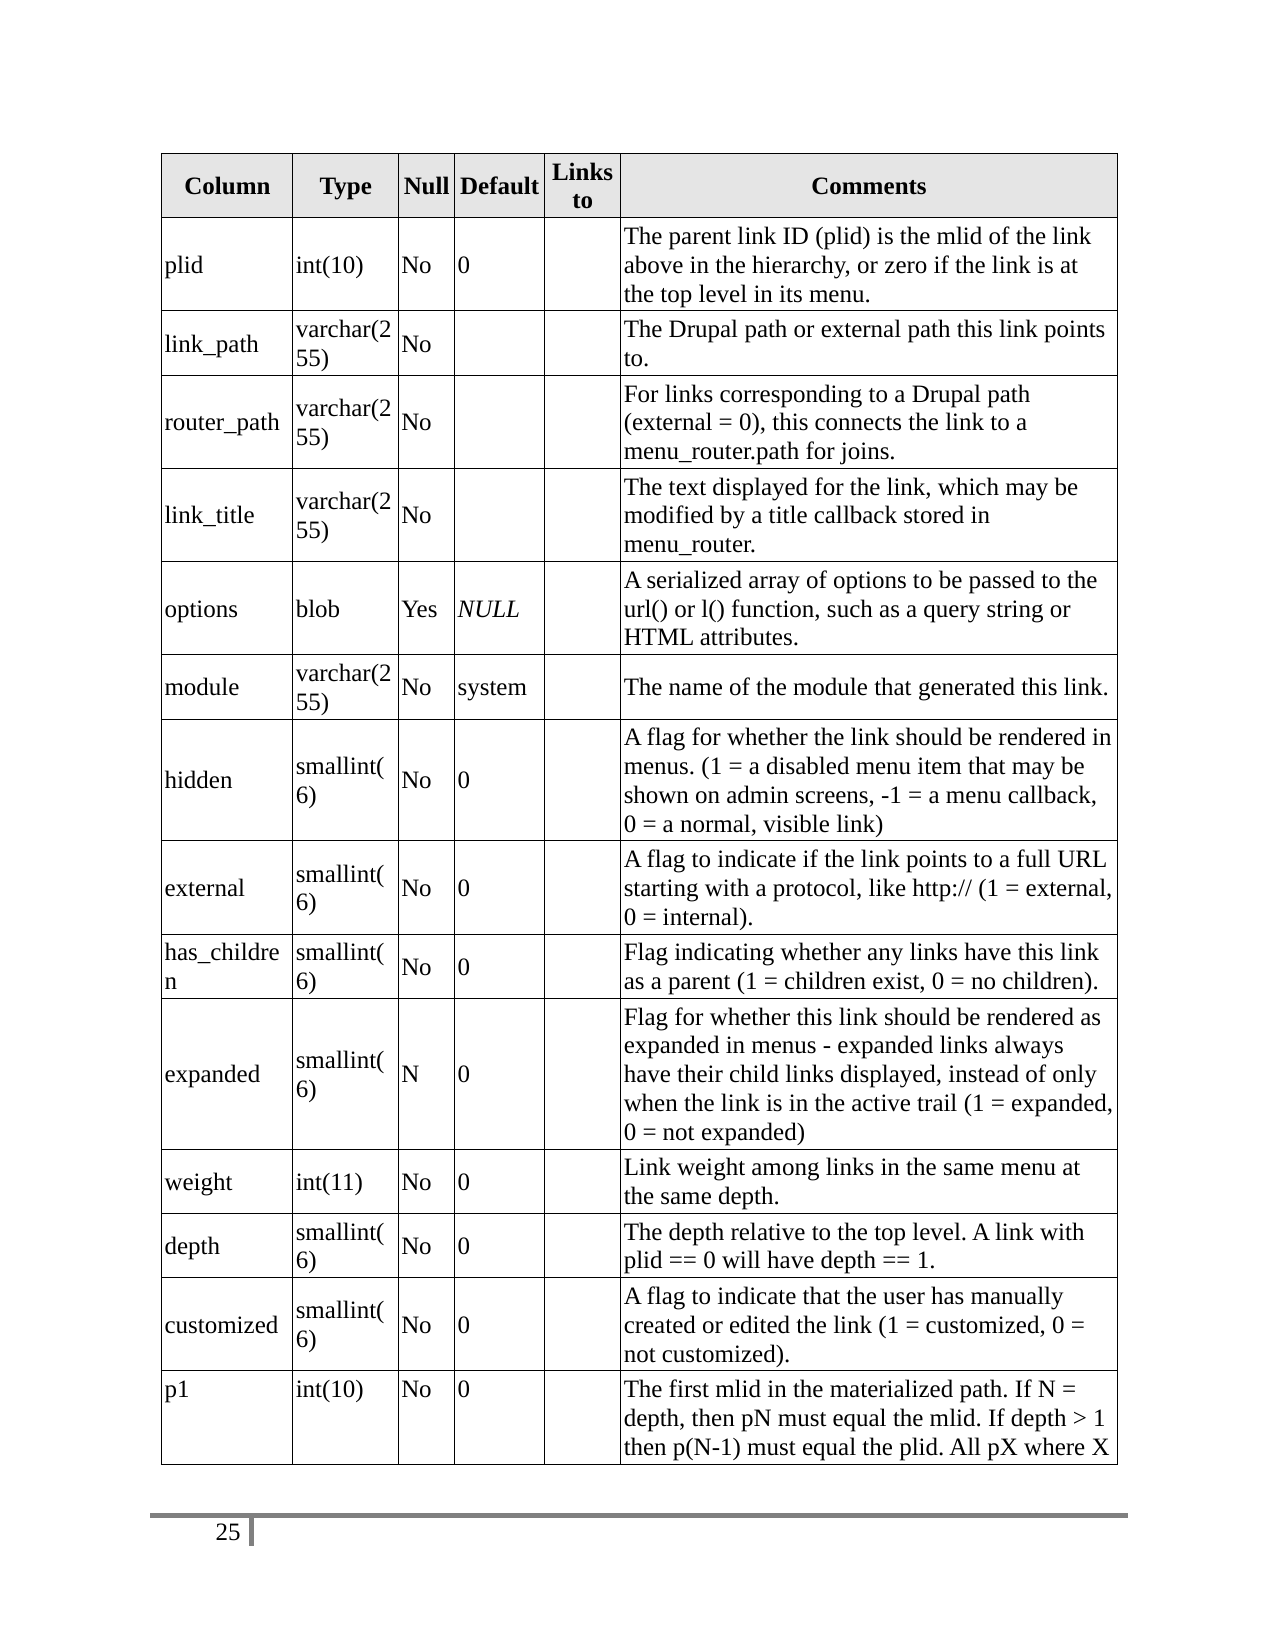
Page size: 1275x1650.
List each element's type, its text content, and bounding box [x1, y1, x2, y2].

table_cell [545, 1278, 620, 1370]
table_cell hidden [162, 720, 292, 840]
table_cell No [399, 218, 454, 310]
table_header Comments [621, 154, 1117, 217]
table_header Type [293, 154, 398, 217]
table_cell No [399, 1278, 454, 1370]
table_cell smallint(6) [293, 935, 398, 998]
table_cell A flag to indicate that the user has manually created or edited the link (1 = customized, 0 = not customized). [621, 1278, 1117, 1370]
table_cell [545, 376, 620, 468]
table_cell No [399, 311, 454, 375]
table_cell [455, 376, 544, 468]
table_cell weight [162, 1150, 292, 1213]
table_cell 0 [455, 1150, 544, 1213]
table_cell No [399, 1214, 454, 1277]
table_cell link_title [162, 469, 292, 561]
table_cell [545, 562, 620, 654]
table_cell router_path [162, 376, 292, 468]
table_cell No [399, 1150, 454, 1213]
table_cell 0 [455, 999, 544, 1148]
table_cell [455, 311, 544, 375]
table_header Default [455, 154, 544, 217]
table_cell The name of the module that generated this link. [621, 655, 1117, 718]
table_cell [545, 841, 620, 933]
table_cell expanded [162, 999, 292, 1148]
table_cell The parent link ID (plid) is the mlid of the link above in the hierarchy, or zero if the link is at the top level in its menu. [621, 218, 1117, 310]
table_cell [545, 999, 620, 1148]
table_cell Flag indicating whether any links have this link as a parent (1 = children exist, 0 = no children). [621, 935, 1117, 998]
table_cell 0 [455, 1371, 544, 1463]
table_cell smallint(6) [293, 720, 398, 840]
table_cell 0 [455, 1214, 544, 1277]
table_cell system [455, 655, 544, 718]
table_cell [455, 469, 544, 561]
table_cell smallint(6) [293, 841, 398, 933]
table_cell 0 [455, 841, 544, 933]
table_cell [545, 1214, 620, 1277]
table_cell N [399, 999, 454, 1148]
table_header Column [162, 154, 292, 217]
table_cell options [162, 562, 292, 654]
table_cell The Drupal path or external path this link points to. [621, 311, 1117, 375]
table_cell [545, 655, 620, 718]
table_cell No [399, 1371, 454, 1463]
table_cell Yes [399, 562, 454, 654]
table_cell module [162, 655, 292, 718]
table_cell smallint(6) [293, 1278, 398, 1370]
table_cell 0 [455, 1278, 544, 1370]
table_cell 0 [455, 218, 544, 310]
table_cell No [399, 720, 454, 840]
table_header Null [399, 154, 454, 217]
table_cell customized [162, 1278, 292, 1370]
table_cell For links corresponding to a Drupal path (external = 0), this connects the link to a menu_router.path for joins. [621, 376, 1117, 468]
table_cell Flag for whether this link should be rendered as expanded in menus - expanded links always have their child links displayed, instead of only when the link is in the active trail (1 = expanded, 0 = not expanded) [621, 999, 1117, 1148]
table_cell 0 [455, 935, 544, 998]
table_cell has_children [162, 935, 292, 998]
table_cell [545, 720, 620, 840]
table_cell external [162, 841, 292, 933]
table_cell varchar(255) [293, 311, 398, 375]
table_cell The depth relative to the top level. A link with plid == 0 will have depth == 1. [621, 1214, 1117, 1277]
table_cell smallint(6) [293, 1214, 398, 1277]
table_cell [545, 935, 620, 998]
table_cell 0 [455, 720, 544, 840]
table_cell No [399, 376, 454, 468]
table_cell No [399, 841, 454, 933]
table_cell A flag to indicate if the link points to a full URL starting with a protocol, like http:// (1 = external, 0 = internal). [621, 841, 1117, 933]
table_cell blob [293, 562, 398, 654]
table_cell int(10) [293, 218, 398, 310]
table_cell The text displayed for the link, which may be modified by a title callback stored in menu_router. [621, 469, 1117, 561]
table_cell A flag for whether the link should be rendered in menus. (1 = a disabled menu item that may be shown on admin screens, -1 = a menu callback, 0 = a normal, visible link) [621, 720, 1117, 840]
table_header Links to [545, 154, 620, 217]
table_cell varchar(255) [293, 655, 398, 718]
table_cell [545, 1371, 620, 1463]
table_cell [545, 218, 620, 310]
table_cell p1 [162, 1371, 292, 1463]
table_cell int(10) [293, 1371, 398, 1463]
table_cell varchar(255) [293, 376, 398, 468]
table_cell plid [162, 218, 292, 310]
table_cell A serialized array of options to be passed to the url() or l() function, such as a query string or HTML attributes. [621, 562, 1117, 654]
table_cell [545, 311, 620, 375]
table_cell No [399, 935, 454, 998]
table_cell int(11) [293, 1150, 398, 1213]
table_cell The first mlid in the materialized path. If N = depth, then pN must equal the mlid. If depth > 1 then p(N-1) must equal the plid. All pX where X [621, 1371, 1117, 1463]
table_cell Link weight among links in the same menu at the same depth. [621, 1150, 1117, 1213]
table_cell depth [162, 1214, 292, 1277]
table_cell NULL [455, 562, 544, 654]
table_cell link_path [162, 311, 292, 375]
table_cell No [399, 469, 454, 561]
table_cell smallint(6) [293, 999, 398, 1148]
table_cell [545, 469, 620, 561]
table_cell [545, 1150, 620, 1213]
table_cell No [399, 655, 454, 718]
table_cell varchar(255) [293, 469, 398, 561]
